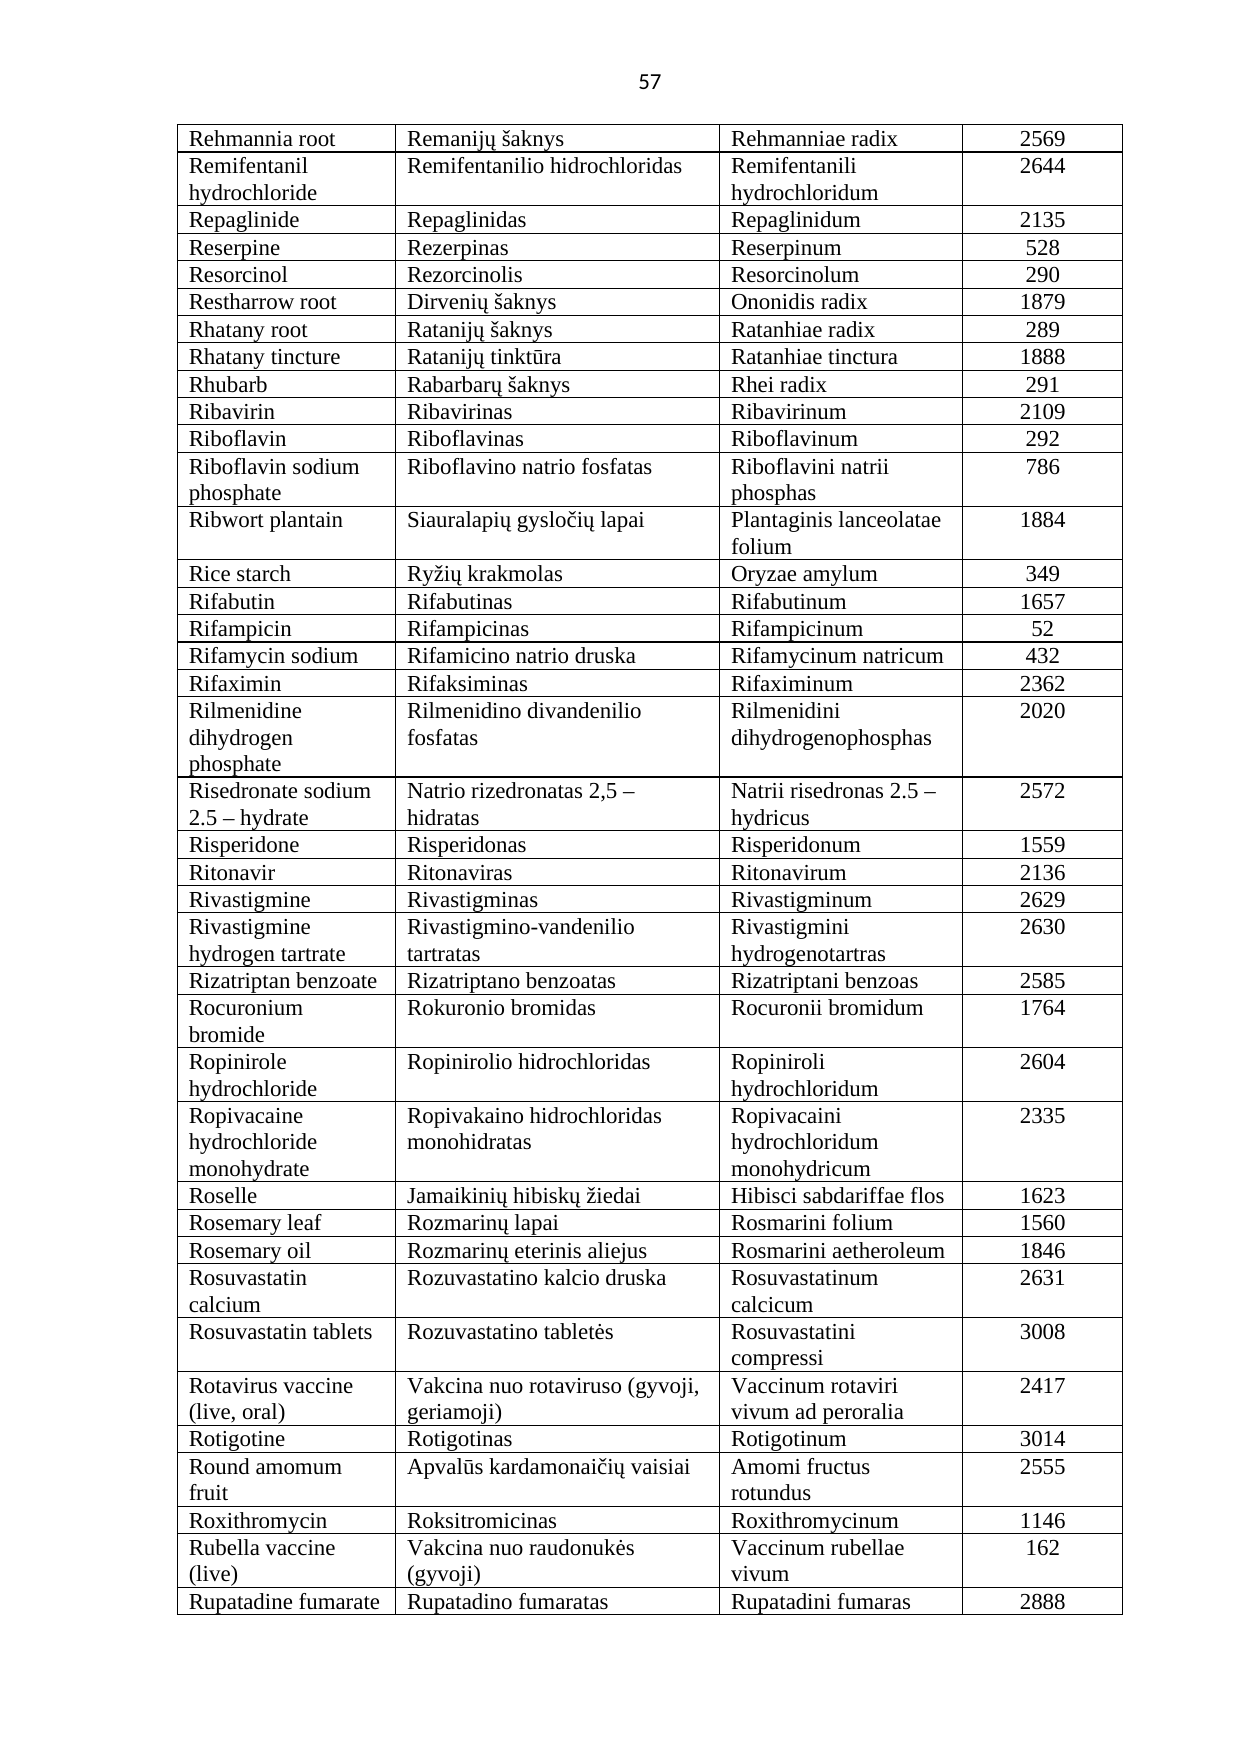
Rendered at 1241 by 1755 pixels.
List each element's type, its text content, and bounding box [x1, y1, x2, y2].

table_cell 1846 [963, 1237, 1122, 1263]
table_cell Ropinirolio hidrochloridas [396, 1048, 719, 1101]
table_cell Rifaksiminas [396, 670, 719, 696]
table_cell Ropiniroli hydrochloridum [720, 1048, 962, 1101]
table_cell Rosemary oil [178, 1237, 395, 1263]
table_cell 2644 [963, 153, 1122, 205]
table_cell Rivastigmine hydrogen tartrate [178, 913, 395, 966]
table_cell Rabarbarų šaknys [396, 371, 719, 397]
table_cell Rifamycinum natricum [720, 643, 962, 669]
table_cell Roxithromycinum [720, 1507, 962, 1533]
table_cell Ratanijų tinktūra [396, 343, 719, 369]
table_cell Rocuronii bromidum [720, 995, 962, 1047]
table_cell Ribavirinum [720, 398, 962, 424]
table_cell Rifabutinas [396, 588, 719, 614]
table_cell Rosuvastatini compressi [720, 1318, 962, 1371]
table_cell Rotigotinas [396, 1426, 719, 1452]
table_cell Remifentanilio hidrochloridas [396, 153, 719, 205]
table_cell Ropivakaino hidrochloridas monohidratas [396, 1102, 719, 1181]
table_cell Riboflavinum [720, 425, 962, 452]
table_cell Reserpine [178, 234, 395, 260]
table_cell 1764 [963, 995, 1122, 1047]
table_cell Jamaikinių hibiskų žiedai [396, 1182, 719, 1208]
table_cell 52 [963, 615, 1122, 641]
table_cell Rupatadine fumarate [178, 1588, 395, 1614]
table_cell Rozmarinų eterinis aliejus [396, 1237, 719, 1263]
table_cell Rubella vaccine (live) [178, 1534, 395, 1587]
table_cell Ribavirinas [396, 398, 719, 424]
table_cell Vakcina nuo rotaviruso (gyvoji, geriamoji) [396, 1372, 719, 1424]
table_cell 1888 [963, 343, 1122, 369]
table_cell 1560 [963, 1210, 1122, 1236]
table_cell Ritonaviras [396, 859, 719, 885]
table_cell Rilmenidino divandenilio fosfatas [396, 697, 719, 776]
table_cell Rupatadino fumaratas [396, 1588, 719, 1614]
table_cell 2888 [963, 1588, 1122, 1614]
table_cell Rifampicinas [396, 615, 719, 641]
table_cell 2135 [963, 206, 1122, 233]
table_cell 432 [963, 643, 1122, 669]
table_cell Rifamicino natrio druska [396, 643, 719, 669]
table_cell Risedronate sodium 2.5 – hydrate [178, 778, 395, 830]
table_cell Ononidis radix [720, 289, 962, 315]
table_cell Rezerpinas [396, 234, 719, 260]
table_cell 289 [963, 316, 1122, 342]
table_cell Rezorcinolis [396, 261, 719, 287]
table_cell 1884 [963, 507, 1122, 559]
table_cell Rupatadini fumaras [720, 1588, 962, 1614]
table_cell 2136 [963, 859, 1122, 885]
table_cell 2572 [963, 778, 1122, 830]
table_cell Rosemary leaf [178, 1210, 395, 1236]
table_cell Ratanijų šaknys [396, 316, 719, 342]
table_cell Repaglinide [178, 206, 395, 233]
table_cell Apvalūs kardamonaičių vaisiai [396, 1453, 719, 1506]
table_cell Rosmarini folium [720, 1210, 962, 1236]
table_cell 162 [963, 1534, 1122, 1587]
table_cell Rizatriptan benzoate [178, 967, 395, 993]
table_cell 2585 [963, 967, 1122, 993]
table_cell 2109 [963, 398, 1122, 424]
table_cell Rokuronio bromidas [396, 995, 719, 1047]
table_cell Repaglinidum [720, 206, 962, 233]
table_cell Roksitromicinas [396, 1507, 719, 1533]
table_cell Oryzae amylum [720, 560, 962, 587]
table_cell 1623 [963, 1182, 1122, 1208]
table_cell Rocuronium bromide [178, 995, 395, 1047]
table_cell 1879 [963, 289, 1122, 315]
table_cell Remifentanili hydrochloridum [720, 153, 962, 205]
table_cell Repaglinidas [396, 206, 719, 233]
table_cell Rotigotinum [720, 1426, 962, 1452]
table_cell Hibisci sabdariffae flos [720, 1182, 962, 1208]
table_cell Round amomum fruit [178, 1453, 395, 1506]
table_cell Natrii risedronas 2.5 – hydricus [720, 778, 962, 830]
table_cell Rivastigminum [720, 886, 962, 912]
table_cell Rhatany tincture [178, 343, 395, 369]
table_cell Rosmarini aetheroleum [720, 1237, 962, 1263]
table_cell 2020 [963, 697, 1122, 776]
table_cell 349 [963, 560, 1122, 587]
table_cell Natrio rizedronatas 2,5 – hidratas [396, 778, 719, 830]
table_cell Ribavirin [178, 398, 395, 424]
table_cell Rotavirus vaccine (live, oral) [178, 1372, 395, 1424]
table_cell 2604 [963, 1048, 1122, 1101]
table_cell Risperidonas [396, 831, 719, 857]
table_cell Riboflavin [178, 425, 395, 452]
table_cell Rehmannia root [178, 125, 395, 151]
table_cell Ratanhiae tinctura [720, 343, 962, 369]
table_cell Rivastigmino-vandenilio tartratas [396, 913, 719, 966]
table_cell Resorcinolum [720, 261, 962, 287]
table_cell Rozuvastatino kalcio druska [396, 1264, 719, 1317]
table_cell Rifampicin [178, 615, 395, 641]
table_cell Risperidone [178, 831, 395, 857]
table_cell 2362 [963, 670, 1122, 696]
table_cell Ratanhiae radix [720, 316, 962, 342]
table_cell Ritonavir [178, 859, 395, 885]
table_cell Remifentanil hydrochloride [178, 153, 395, 205]
table_cell Ritonavirum [720, 859, 962, 885]
table_cell Roselle [178, 1182, 395, 1208]
table_cell Rosuvastatin tablets [178, 1318, 395, 1371]
table_cell Rifaximin [178, 670, 395, 696]
table_cell 2630 [963, 913, 1122, 966]
table_cell Riboflavino natrio fosfatas [396, 453, 719, 506]
table_cell Rivastigmini hydrogenotartras [720, 913, 962, 966]
table_cell Siauralapių gysločių lapai [396, 507, 719, 559]
table_cell Rifaximinum [720, 670, 962, 696]
table_cell Risperidonum [720, 831, 962, 857]
table_cell Rizatriptano benzoatas [396, 967, 719, 993]
table_cell Riboflavin sodium phosphate [178, 453, 395, 506]
table_cell Rivastigmine [178, 886, 395, 912]
table_cell 2629 [963, 886, 1122, 912]
table_cell Restharrow root [178, 289, 395, 315]
table_cell 2335 [963, 1102, 1122, 1181]
table_cell 1146 [963, 1507, 1122, 1533]
table_cell Rifamycin sodium [178, 643, 395, 669]
table_cell 3014 [963, 1426, 1122, 1452]
table_cell Rizatriptani benzoas [720, 967, 962, 993]
table_cell 1657 [963, 588, 1122, 614]
table_cell 292 [963, 425, 1122, 452]
table_cell Rhubarb [178, 371, 395, 397]
table_cell 2631 [963, 1264, 1122, 1317]
table_cell Dirvenių šaknys [396, 289, 719, 315]
table_cell Amomi fructus rotundus [720, 1453, 962, 1506]
table_cell Vaccinum rubellae vivum [720, 1534, 962, 1587]
table_cell Rifabutinum [720, 588, 962, 614]
table_cell 291 [963, 371, 1122, 397]
table_cell Roxithromycin [178, 1507, 395, 1533]
table_cell Reserpinum [720, 234, 962, 260]
table_cell 2569 [963, 125, 1122, 151]
table_cell 290 [963, 261, 1122, 287]
table_cell Rehmanniae radix [720, 125, 962, 151]
table_cell Rosuvastatinum calcicum [720, 1264, 962, 1317]
table_cell Rivastigminas [396, 886, 719, 912]
table_cell Rotigotine [178, 1426, 395, 1452]
table_cell Rifabutin [178, 588, 395, 614]
table_cell Ropinirole hydrochloride [178, 1048, 395, 1101]
table_cell Riboflavini natrii phosphas [720, 453, 962, 506]
table_cell 786 [963, 453, 1122, 506]
table_cell Rosuvastatin calcium [178, 1264, 395, 1317]
table_cell Rice starch [178, 560, 395, 587]
table_cell Resorcinol [178, 261, 395, 287]
table_cell 2555 [963, 1453, 1122, 1506]
table_cell Rifampicinum [720, 615, 962, 641]
table_cell Rilmenidine dihydrogen phosphate [178, 697, 395, 776]
table_cell 2417 [963, 1372, 1122, 1424]
table_cell Ropivacaini hydrochloridum monohydricum [720, 1102, 962, 1181]
table_cell 3008 [963, 1318, 1122, 1371]
table_cell Remanijų šaknys [396, 125, 719, 151]
table_cell Vakcina nuo raudonukės (gyvoji) [396, 1534, 719, 1587]
table_cell Rozuvastatino tabletės [396, 1318, 719, 1371]
table_cell Riboflavinas [396, 425, 719, 452]
table_cell Plantaginis lanceolatae folium [720, 507, 962, 559]
table_cell Ryžių krakmolas [396, 560, 719, 587]
table_cell Rozmarinų lapai [396, 1210, 719, 1236]
table_cell Rhei radix [720, 371, 962, 397]
table_cell 1559 [963, 831, 1122, 857]
table_cell Ropivacaine hydrochloride monohydrate [178, 1102, 395, 1181]
table_cell 528 [963, 234, 1122, 260]
table_cell Ribwort plantain [178, 507, 395, 559]
table_cell Rilmenidini dihydrogenophosphas [720, 697, 962, 776]
table_cell Rhatany root [178, 316, 395, 342]
table_cell Vaccinum rotaviri vivum ad peroralia [720, 1372, 962, 1424]
